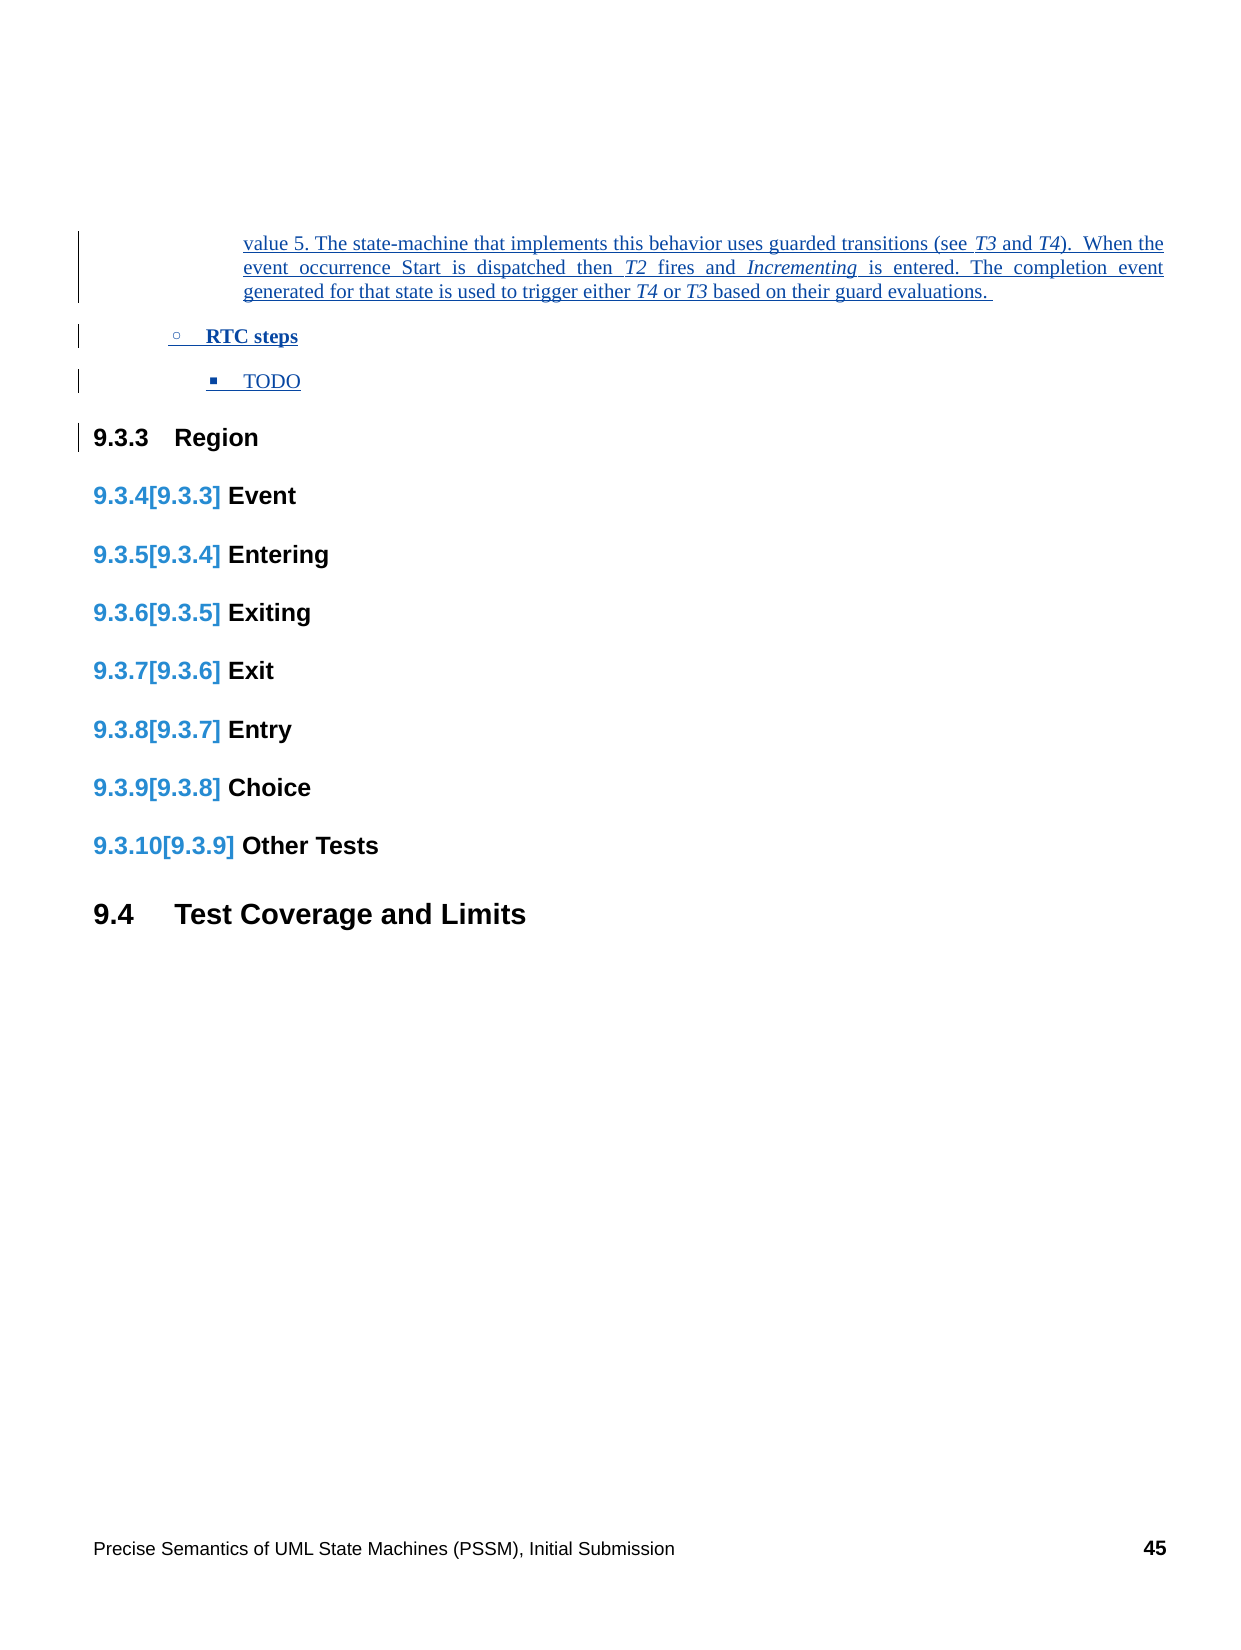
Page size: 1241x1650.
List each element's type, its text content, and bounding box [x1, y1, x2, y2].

subtitle Region [93, 423, 1164, 452]
list RTC steps [168, 324, 1164, 348]
list TODO [206, 369, 1164, 393]
subtitle Other Tests [93, 831, 1164, 860]
subtitle Test Coverage and Limits [93, 896, 1164, 931]
subtitle Exit [93, 656, 1164, 685]
subtitle Choice [93, 773, 1164, 802]
subtitle Event [93, 481, 1164, 510]
subtitle Entering [93, 539, 1164, 568]
list value 5. The state-machine that implements this behavior uses guarded transitions (see T3 and T4). When the event occurrence Start is dispatched then T2 fires and Incrementing is entered. The completion event generated for that state is used to trigger either T4 or T3 based on their guard evaluations. [206, 231, 1164, 303]
subtitle Entry [93, 714, 1164, 743]
subtitle Exiting [93, 598, 1164, 627]
